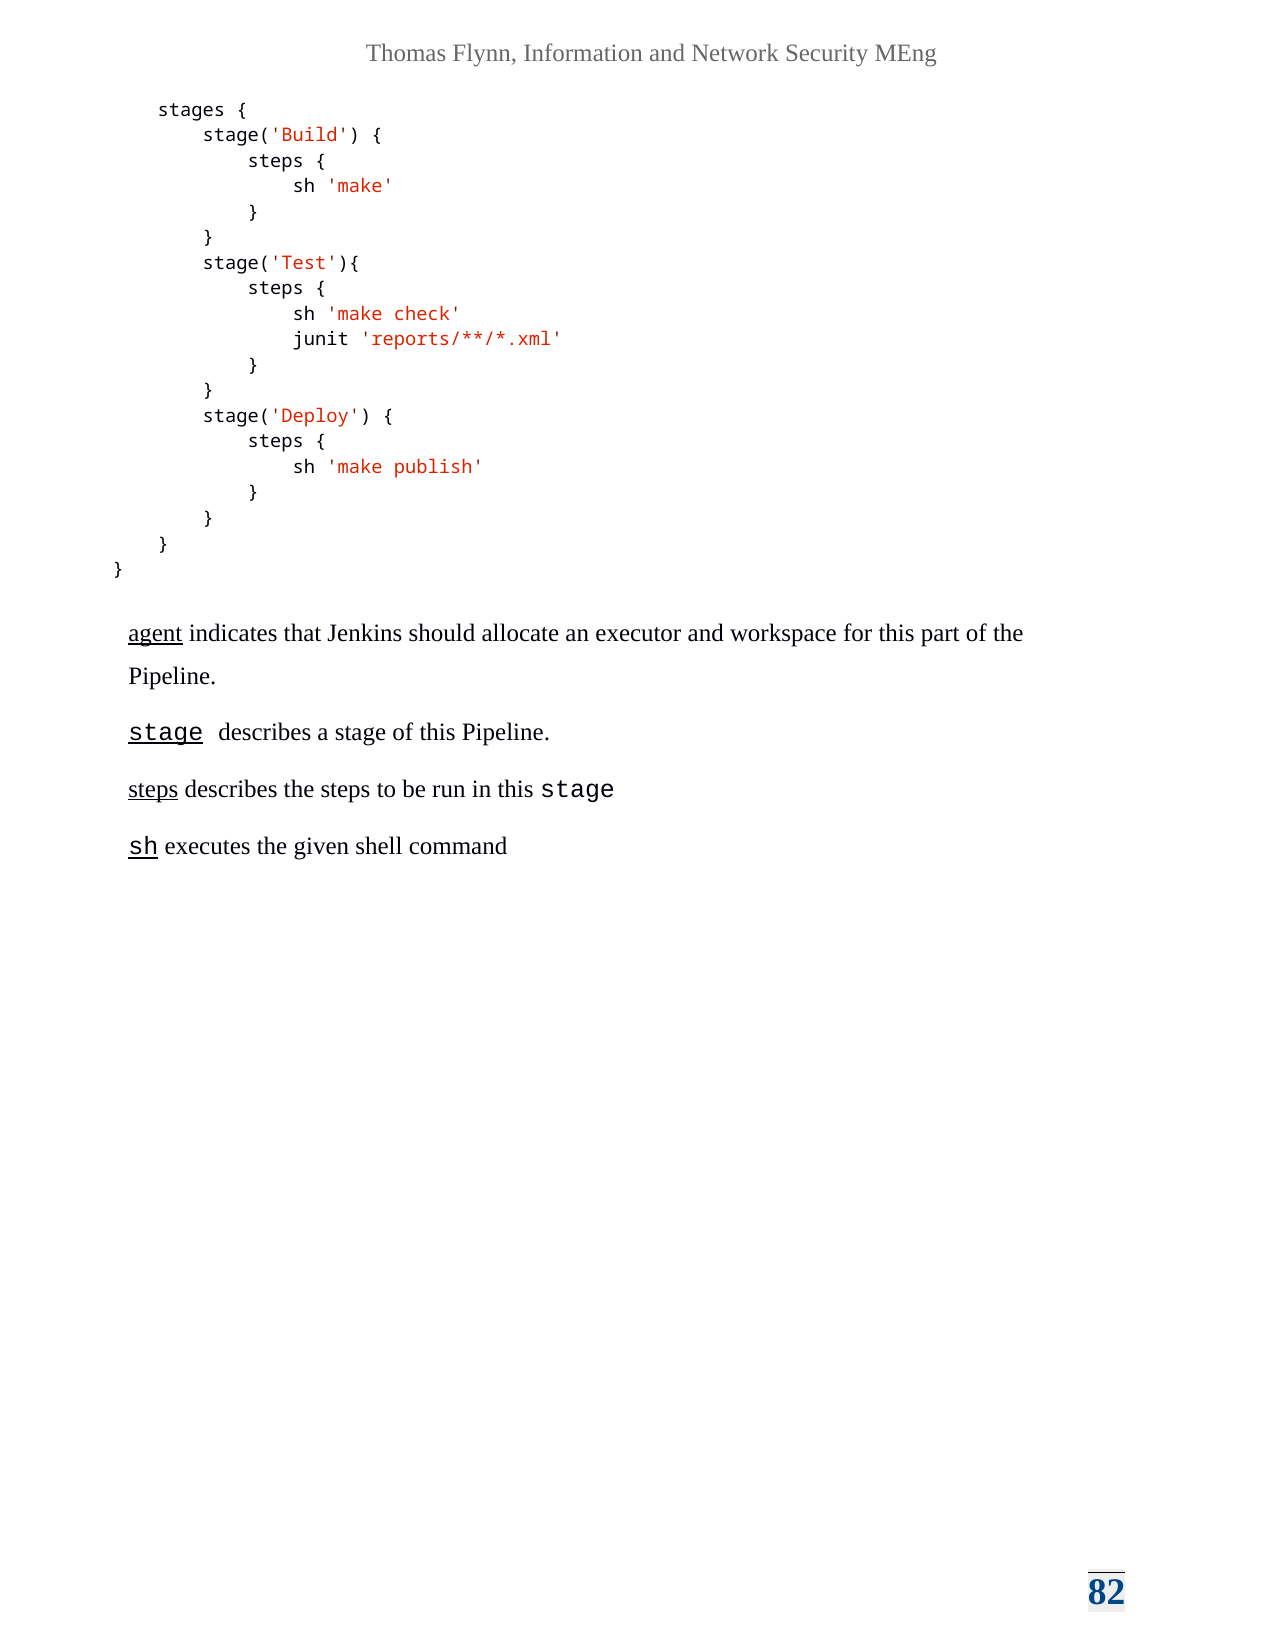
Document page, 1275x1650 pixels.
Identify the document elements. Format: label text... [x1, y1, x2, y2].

text steps { [112, 428, 1125, 453]
table_cell sh executes the given shell command [87, 828, 1109, 886]
text sh 'make publish' [112, 453, 1125, 479]
table_header agent indicates that Jenkins should allocate an executor and workspace for this part of the Pipeline. [87, 615, 1109, 714]
text } [112, 479, 1125, 504]
text } [112, 377, 1125, 402]
text stage('Test'){ [112, 249, 1125, 275]
table_header [74, 615, 87, 714]
text } [112, 351, 1125, 377]
text stage('Deploy') { [112, 402, 1125, 428]
text junit 'reports/**/*.xml' [112, 326, 1125, 351]
text steps { [112, 147, 1125, 173]
text stage('Build') { [112, 122, 1125, 147]
table_cell [74, 771, 87, 828]
table_cell steps describes the steps to be run in this stage [87, 771, 1109, 828]
table_cell stage describes a stage of this Pipeline. [87, 714, 1109, 771]
table_cell [74, 714, 87, 771]
text } [112, 224, 1125, 249]
text sh 'make check' [112, 300, 1125, 326]
table_cell [74, 828, 87, 886]
text } [112, 198, 1125, 224]
text stages { [112, 96, 1125, 122]
text } [112, 555, 1125, 581]
text sh 'make' [112, 173, 1125, 198]
text steps { [112, 275, 1125, 300]
text } [112, 530, 1125, 555]
text } [112, 504, 1125, 530]
